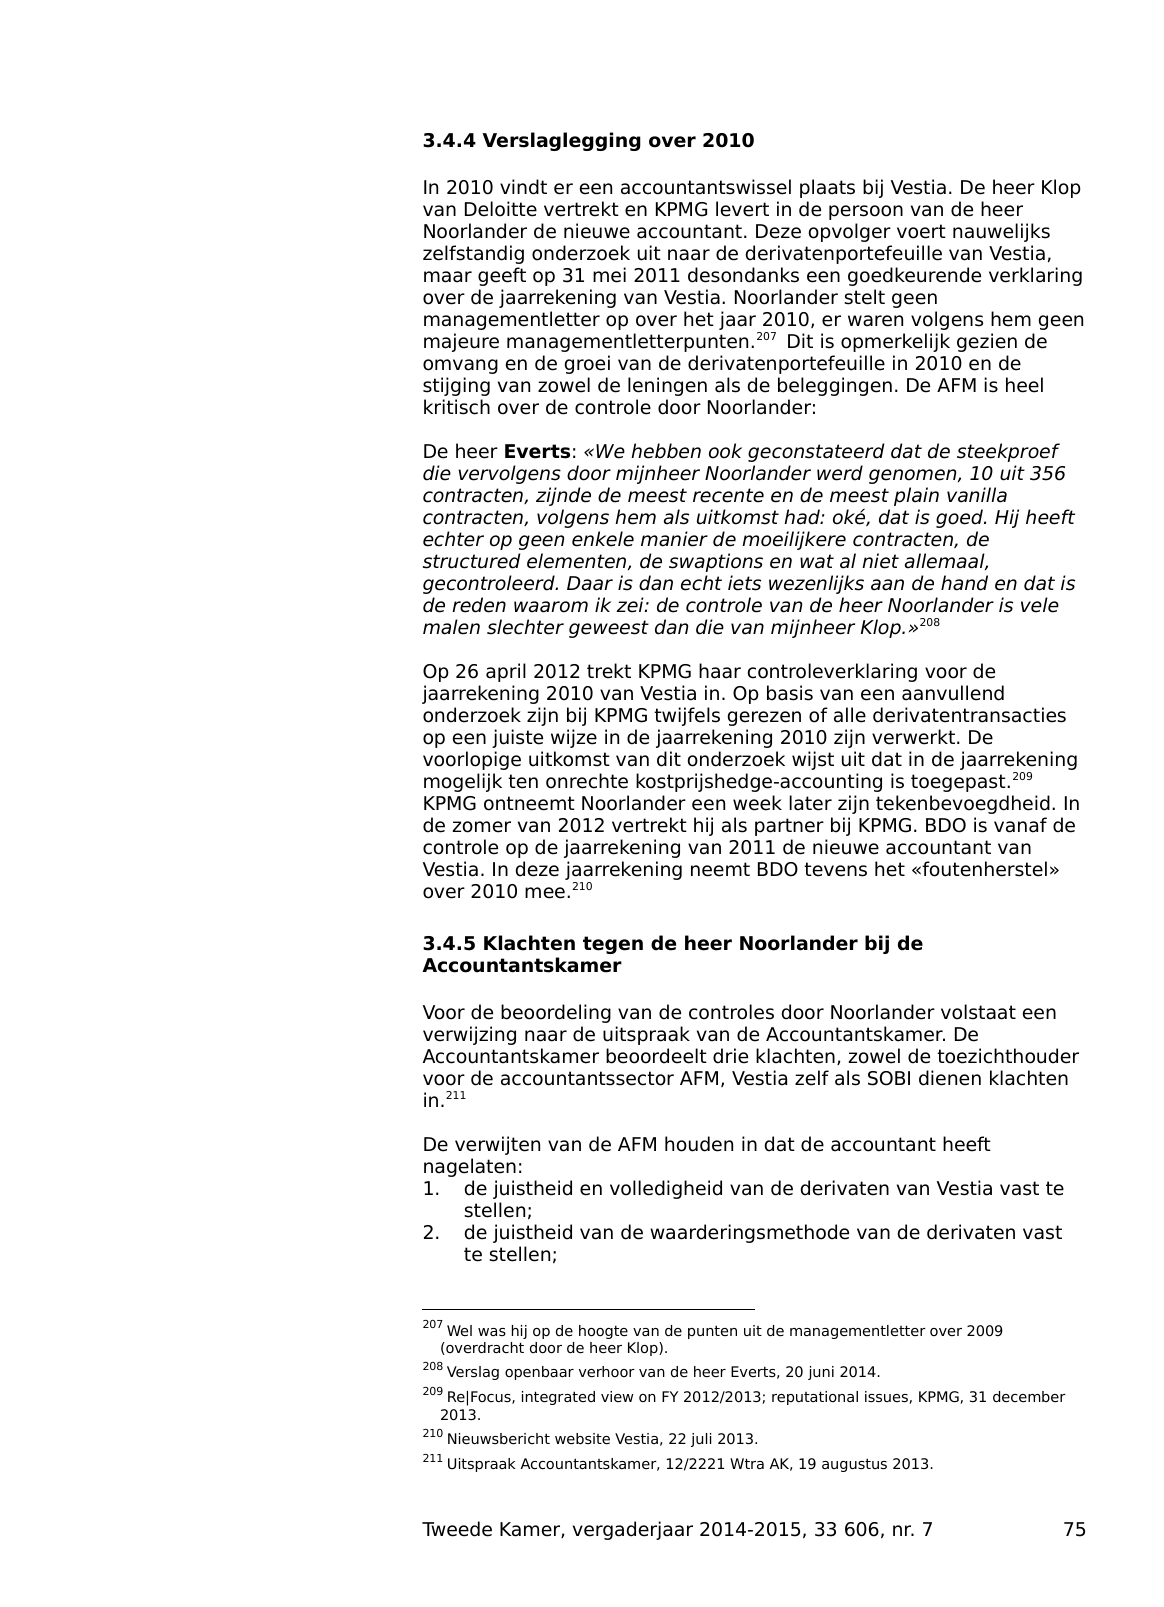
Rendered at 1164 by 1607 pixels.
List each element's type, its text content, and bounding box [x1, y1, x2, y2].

text 1. de juistheid en volledigheid van de derivaten van Vestia vast te stellen; [422, 1178, 1087, 1222]
text Op 26 april 2012 trekt KPMG haar controleverklaring voor de jaarrekening 2010 van Vestia in. Op basis van een aanvullend onderzoek zijn bij KPMG twijfels gerezen of alle derivatentransacties op een juiste wijze in de jaarrekening 2010 zijn verwerkt. De voorlopige uitkomst van dit onderzoek wijst uit dat in de jaarrekening mogelijk ten onrechte kostprijshedge-accounting is toegepast. KPMG ontneemt Noorlander een week later zijn tekenbevoegdheid. In de zomer van 2012 vertrekt hij als partner bij KPMG. BDO is vanaf de controle op de jaarrekening van 2011 de nieuwe accountant van Vestia. In deze jaarrekening neemt BDO tevens het «foutenherstel» over 2010 mee. [422, 661, 1087, 903]
text Wel was hij op de hoogte van de punten uit de managementletter over 2009 (overdracht door de heer Klop). [422, 1318, 1087, 1357]
text Uitspraak Accountantskamer, 12/2221 Wtra AK, 19 augustus 2013. [422, 1452, 1087, 1474]
text De heer Everts: «We hebben ook geconstateerd dat de steekproef die vervolgens door mijnheer Noorlander werd genomen, 10 uit 356 contracten, zijnde de meest recente en de meest plain vanilla contracten, volgens hem als uitkomst had: oké, dat is goed. Hij heeft echter op geen enkele manier de moeilijkere contracten, de structured elementen, de swaptions en wat al niet allemaal, gecontroleerd. Daar is dan echt iets wezenlijks aan de hand en dat is de reden waarom ik zei: de controle van de heer Noorlander is vele malen slechter geweest dan die van mijnheer Klop.» [422, 441, 1087, 639]
text Nieuwsbericht website Vestia, 22 juli 2013. [422, 1427, 1087, 1449]
text 2. de juistheid van de waarderingsmethode van de derivaten vast te stellen; [422, 1222, 1087, 1266]
text Verslag openbaar verhoor van de heer Everts, 20 juni 2014. [422, 1360, 1087, 1382]
text In 2010 vindt er een accountantswissel plaats bij Vestia. De heer Klop van Deloitte vertrekt en KPMG levert in de persoon van de heer Noorlander de nieuwe accountant. Deze opvolger voert nauwelijks zelfstandig onderzoek uit naar de derivatenportefeuille van Vestia, maar geeft op 31 mei 2011 desondanks een goedkeurende verklaring over de jaarrekening van Vestia. Noorlander stelt geen managementletter op over het jaar 2010, er waren volgens hem geen majeure managementletterpunten. Dit is opmerkelijk gezien de omvang en de groei van de derivatenportefeuille in 2010 en de stijging van zowel de leningen als de beleggingen. De AFM is heel kritisch over de controle door Noorlander: [422, 177, 1087, 419]
text Re|Focus, integrated view on FY 2012/2013; reputational issues, KPMG, 31 december 2013. [422, 1385, 1087, 1424]
subtitle 3.4.5 Klachten tegen de heer Noorlander bij de Accountantskamer [422, 933, 1087, 977]
text De verwijten van de AFM houden in dat de accountant heeft nagelaten: [422, 1134, 1087, 1178]
text Voor de beoordeling van de controles door Noorlander volstaat een verwijzing naar de uitspraak van de Accountantskamer. De Accountantskamer beoordeelt drie klachten, zowel de toezichthouder voor de accountantssector AFM, Vestia zelf als SOBI dienen klachten in. [422, 1002, 1087, 1111]
subtitle 3.4.4 Verslaglegging over 2010 [422, 130, 1087, 152]
